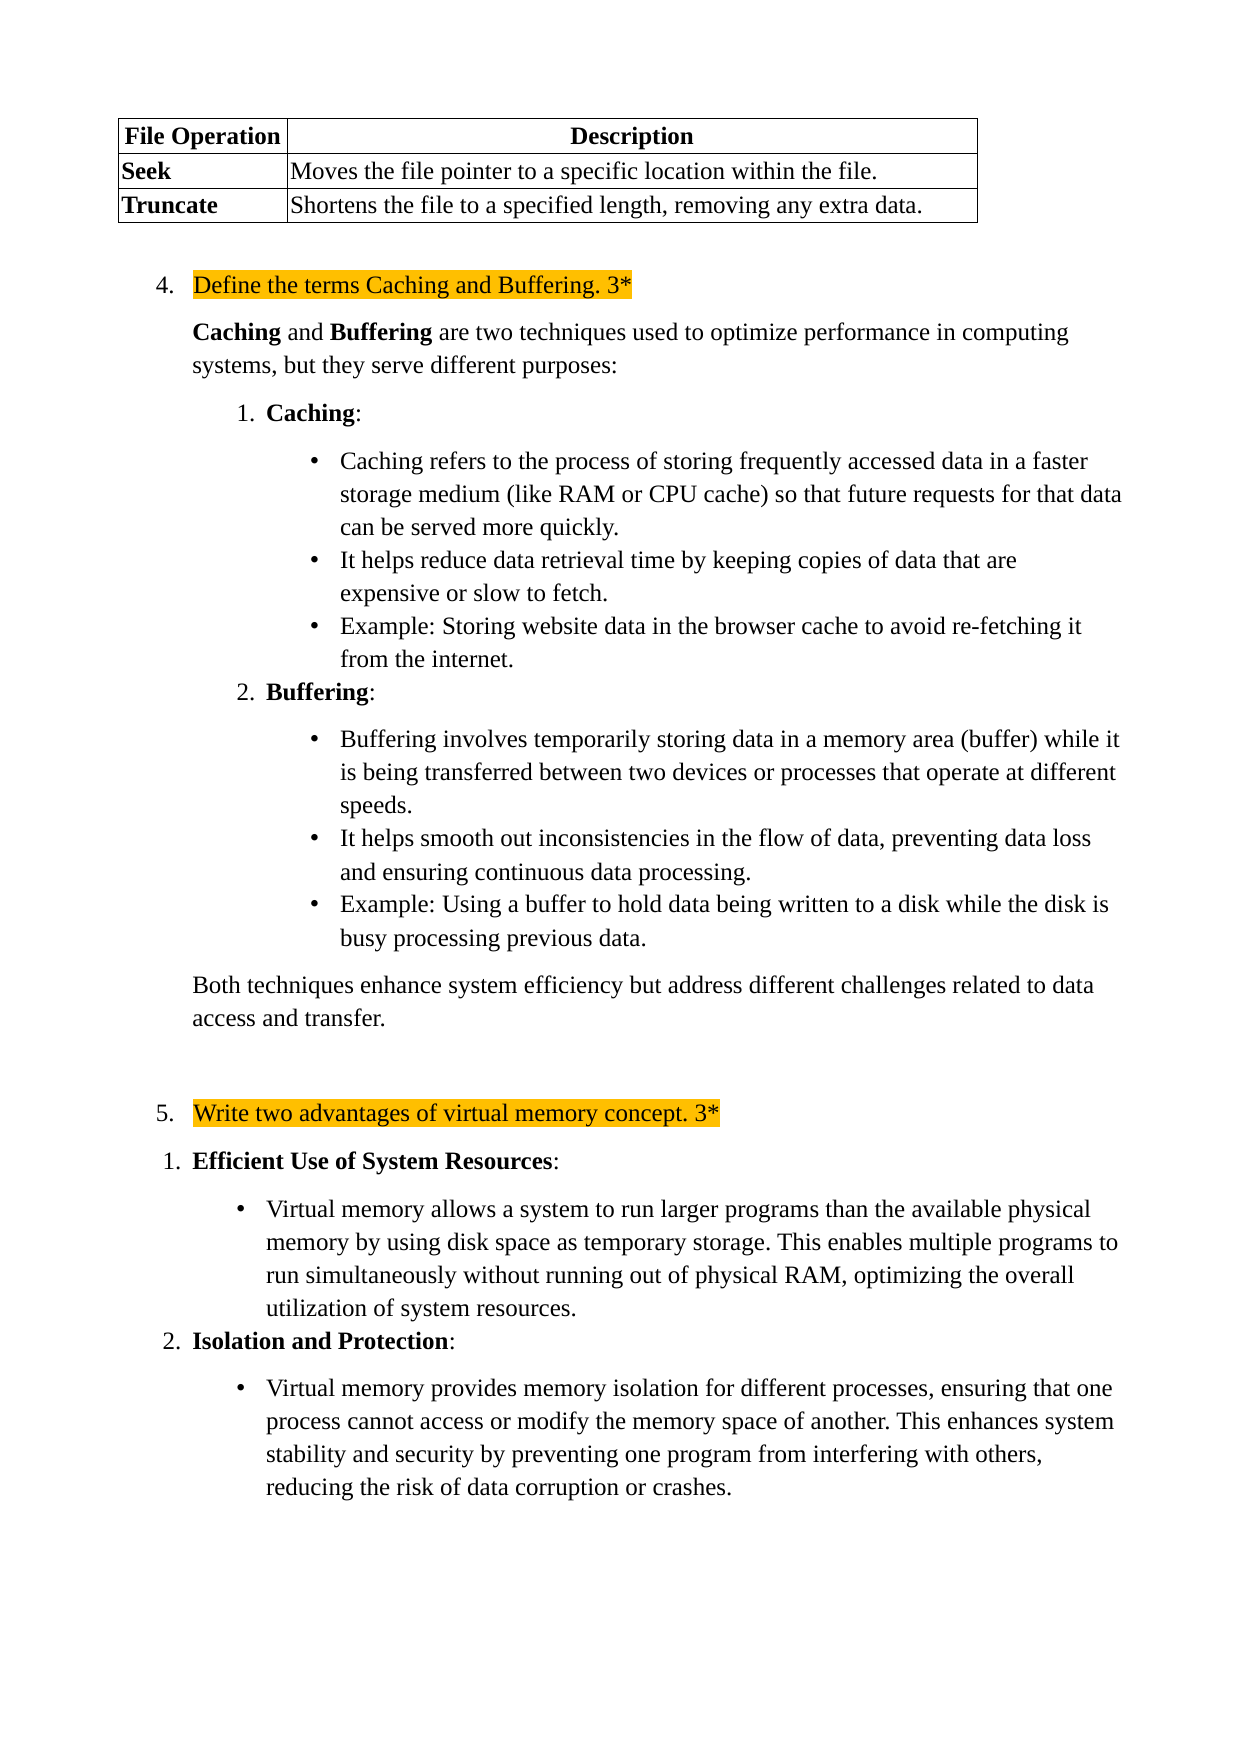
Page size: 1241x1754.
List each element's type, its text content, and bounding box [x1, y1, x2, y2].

list It helps reduce data retrieval time by keeping copies of data that are expensive or slow to fetch. [310, 545, 1122, 607]
list Define the terms Caching and Buffering. 3* [156, 270, 1122, 299]
table_cell Seek [119, 154, 287, 187]
table_header File Operation [119, 119, 287, 153]
list Isolation and Protection: [162, 1326, 1122, 1354]
list Write two advantages of virtual memory concept. 3* [156, 1098, 1122, 1127]
text Both techniques enhance system efficiency but address different challenges related to data access and transfer. [192, 970, 1122, 1032]
table_header Description [288, 119, 977, 153]
table_cell Shortens the file to a specified length, removing any extra data. [288, 189, 977, 222]
list Buffering involves temporarily storing data in a memory area (buffer) while it is being transferred between two devices or processes that operate at different speeds. [310, 724, 1122, 819]
list Example: Storing website data in the browser cache to avoid re-fetching it from the internet. [310, 611, 1122, 673]
list Virtual memory allows a system to run larger programs than the available physical memory by using disk space as temporary storage. This enables multiple programs to run simultaneously without running out of physical RAM, optimizing the overall utilization of system resources. [236, 1194, 1122, 1321]
list Buffering: [236, 677, 1122, 706]
list Efficient Use of System Resources: [162, 1146, 1122, 1175]
text Caching and Buffering are two techniques used to optimize performance in computing systems, but they serve different purposes: [192, 317, 1122, 379]
list It helps smooth out inconsistencies in the flow of data, preventing data loss and ensuring continuous data processing. [310, 823, 1122, 885]
table_cell Truncate [119, 189, 287, 222]
table_cell Moves the file pointer to a specific location within the file. [288, 154, 977, 187]
list Caching refers to the process of storing frequently accessed data in a faster storage medium (like RAM or CPU cache) so that future requests for that data can be served more quickly. [310, 446, 1122, 541]
list Example: Using a buffer to hold data being written to a disk while the disk is busy processing previous data. [310, 889, 1122, 951]
list Caching: [236, 398, 1122, 427]
list Virtual memory provides memory isolation for different processes, ensuring that one process cannot access or modify the memory space of another. This enhances system stability and security by preventing one program from interfering with others, reducing the risk of data corruption or crashes. [236, 1373, 1122, 1501]
